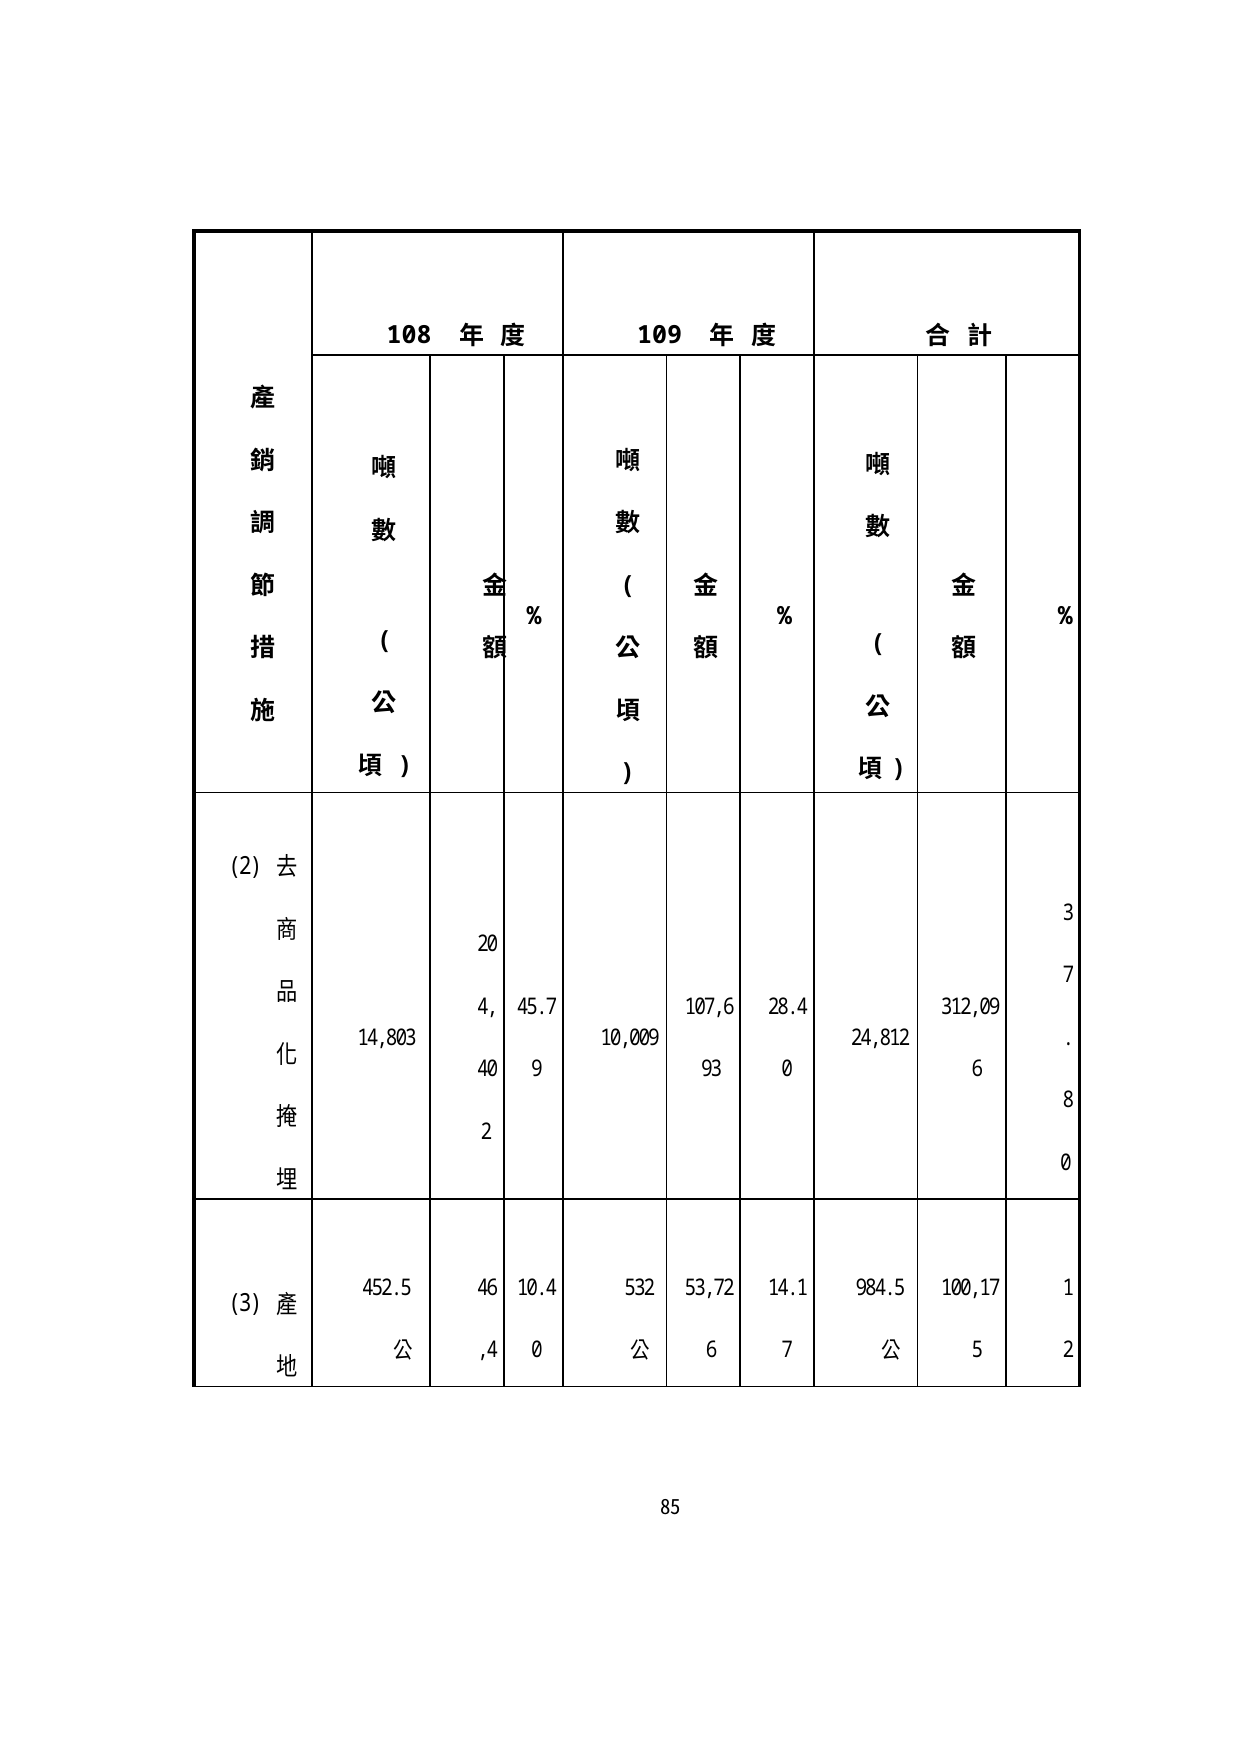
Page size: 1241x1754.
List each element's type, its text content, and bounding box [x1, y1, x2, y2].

table_cell 24,812 [815, 793, 917, 1198]
table_cell 45.79 [505, 793, 562, 1198]
table_cell 107,693 [667, 793, 739, 1198]
table_cell 10,009 [564, 793, 666, 1198]
table_header 108年度 [313, 233, 562, 354]
table_cell 46,4 [431, 1200, 503, 1386]
table_cell (2)去商品化掩埋 [196, 793, 311, 1198]
table_cell 37.80 [1007, 793, 1078, 1198]
table_cell 532公 [564, 1200, 666, 1386]
table_cell 100,175 [918, 1200, 1005, 1386]
table_cell 噸數 (公頃) [815, 356, 917, 792]
table_header 109年度 [564, 233, 813, 354]
table_cell 噸數 (公頃) [313, 356, 429, 792]
table_cell 14.17 [741, 1200, 813, 1386]
table_cell (3)產地 [196, 1200, 311, 1386]
table_cell 噸數 (公頃) [564, 356, 666, 792]
table_cell 53,726 [667, 1200, 739, 1386]
table_cell % [741, 356, 813, 792]
table_cell 312,096 [918, 793, 1005, 1198]
table_cell 452.5公 [313, 1200, 429, 1386]
table_cell % [1007, 356, 1078, 792]
table_header 合計 [815, 233, 1078, 354]
table_cell 金額 [667, 356, 739, 792]
table_cell 984.5公 [815, 1200, 917, 1386]
table_cell 204,402 [431, 793, 503, 1198]
table_cell % [505, 356, 562, 792]
table_header 產銷調節措施 [196, 233, 311, 792]
table_cell 金額 [918, 356, 1005, 792]
table_cell 12.13 [1007, 1200, 1078, 1386]
table_cell 金額 [431, 356, 503, 792]
table_cell 14,803 [313, 793, 429, 1198]
table_cell 10.40 [505, 1200, 562, 1386]
table_cell 28.40 [741, 793, 813, 1198]
